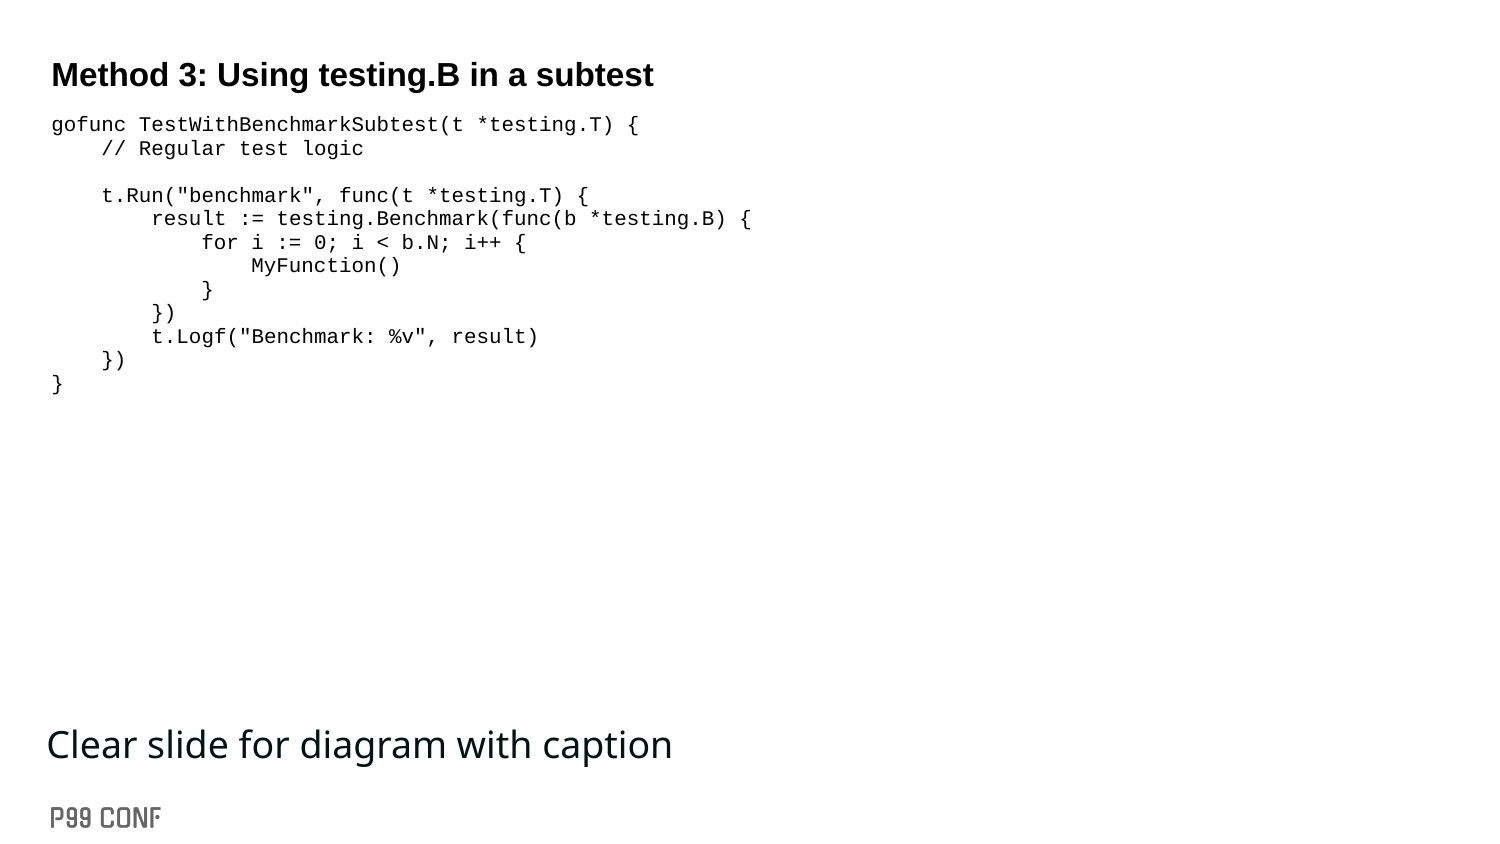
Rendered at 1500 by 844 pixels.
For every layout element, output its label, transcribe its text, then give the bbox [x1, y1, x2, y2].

text_box Method 3: Using testing.B in a subtest gofunc TestWithBenchmarkSubtest(t *testing.T) { // Regular test logic t.Run("benchmark", func(t *testing.T) { result := testing.Benchmark(func(b *testing.B) { for i := 0; i < b.N; i++ { MyFunction() } }) t.Logf("Benchmark: %v", result) }) } [36, 49, 1138, 655]
picture [51, 807, 161, 828]
list Clear slide for diagram with caption [31, 694, 1016, 794]
